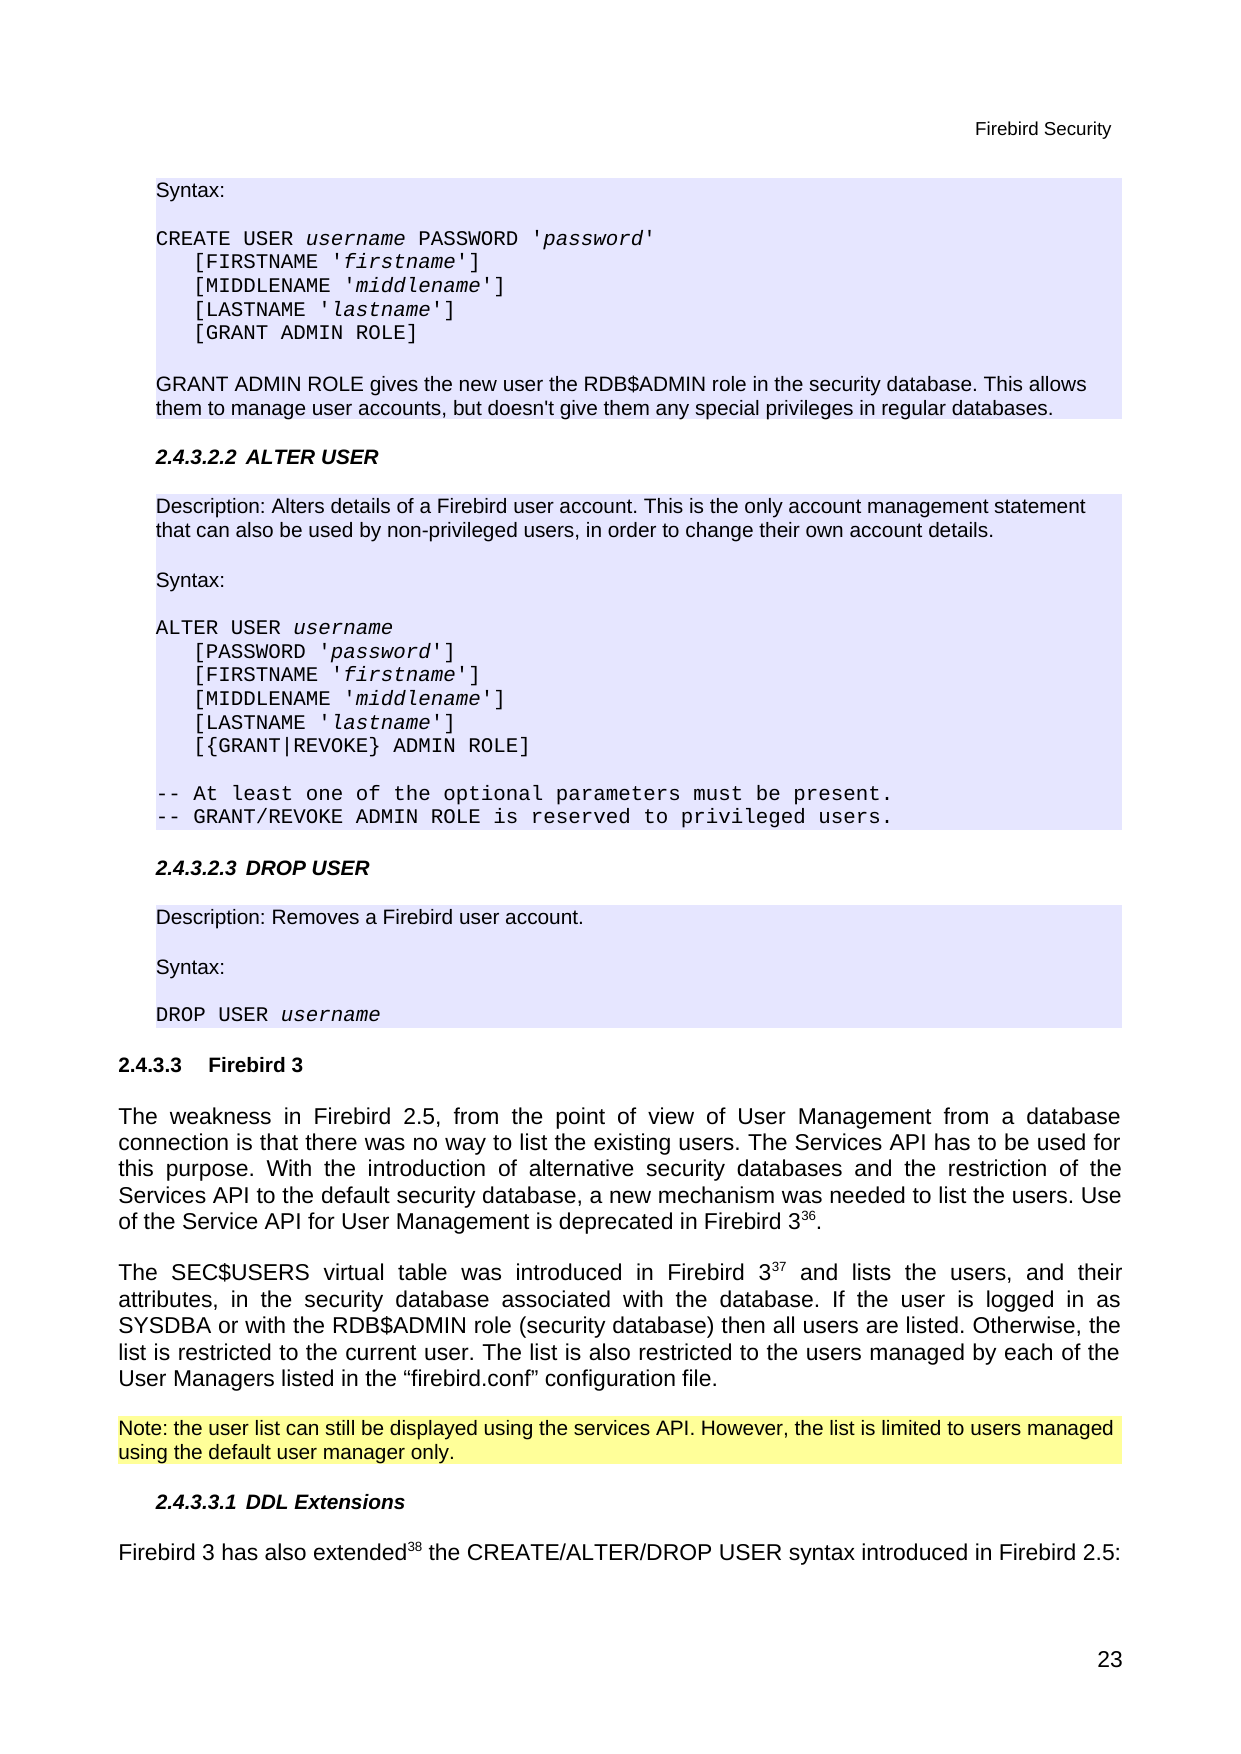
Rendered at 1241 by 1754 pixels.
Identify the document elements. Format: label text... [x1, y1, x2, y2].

text [GRANT ADMIN ROLE] [156, 322, 1122, 346]
text -- At least one of the optional parameters must be present. [156, 783, 1122, 806]
text GRANT ADMIN ROLE gives the new user the RDB$ADMIN role in the security database. This allows them to manage user accounts, but doesn't give them any special privileges in regular databases. [156, 371, 1122, 419]
subtitle DROP USER [156, 856, 1122, 879]
text The SEC$USERS virtual table was introduced in Firebird 3 and lists the users, and their attributes, in the security database associated with the database. If the user is logged in as SYSDBA or with the RDB$ADMIN role (security database) then all users are listed. Otherwise, the list is restricted to the current user. The list is also restricted to the users managed by each of the User Managers listed in the “firebird.conf” configuration file. [118, 1259, 1122, 1391]
text Description: Alters details of a Firebird user account. This is the only account management statement that can also be used by non-privileged users, in order to change their own account details. [156, 494, 1122, 542]
text DROP USER username [156, 1004, 1122, 1028]
text [MIDDLENAME 'middlename'] [156, 688, 1122, 712]
text -- GRANT/REVOKE ADMIN ROLE is reserved to privileged users. [156, 806, 1122, 830]
text Syntax: [156, 954, 1122, 978]
text Syntax: [156, 568, 1122, 592]
text [FIRSTNAME 'firstname'] [156, 251, 1122, 275]
text [LASTNAME 'lastname'] [156, 712, 1122, 735]
text [LASTNAME 'lastname'] [156, 298, 1122, 322]
text Description: Removes a Firebird user account. [156, 905, 1122, 929]
text [{GRANT|REVOKE} ADMIN ROLE] [156, 735, 1122, 759]
text [PASSWORD 'password'] [156, 641, 1122, 664]
subtitle ALTER USER [156, 445, 1122, 469]
text The weakness in Firebird 2.5, from the point of view of User Management from a database connection is that there was no way to list the existing users. The Services API has to be used for this purpose. With the introduction of alternative security databases and the restriction of the Services API to the default security database, a new mechanism was needed to list the users. Use of the Service API for User Management is deprecated in Firebird 3. [118, 1103, 1122, 1234]
subtitle DDL Extensions [156, 1489, 1122, 1513]
text [FIRSTNAME 'firstname'] [156, 664, 1122, 688]
text Note: the user list can still be displayed using the services API. However, the list is limited to users managed using the default user manager only. [118, 1416, 1122, 1464]
text [MIDDLENAME 'middlename'] [156, 275, 1122, 298]
text CREATE USER username PASSWORD 'password' [156, 228, 1122, 251]
subtitle Firebird 3 [118, 1053, 1122, 1077]
text Syntax: [156, 178, 1122, 202]
text Firebird 3 has also extended the CREATE/ALTER/DROP USER syntax introduced in Firebird 2.5: [118, 1539, 1122, 1565]
text ALTER USER username [156, 617, 1122, 641]
